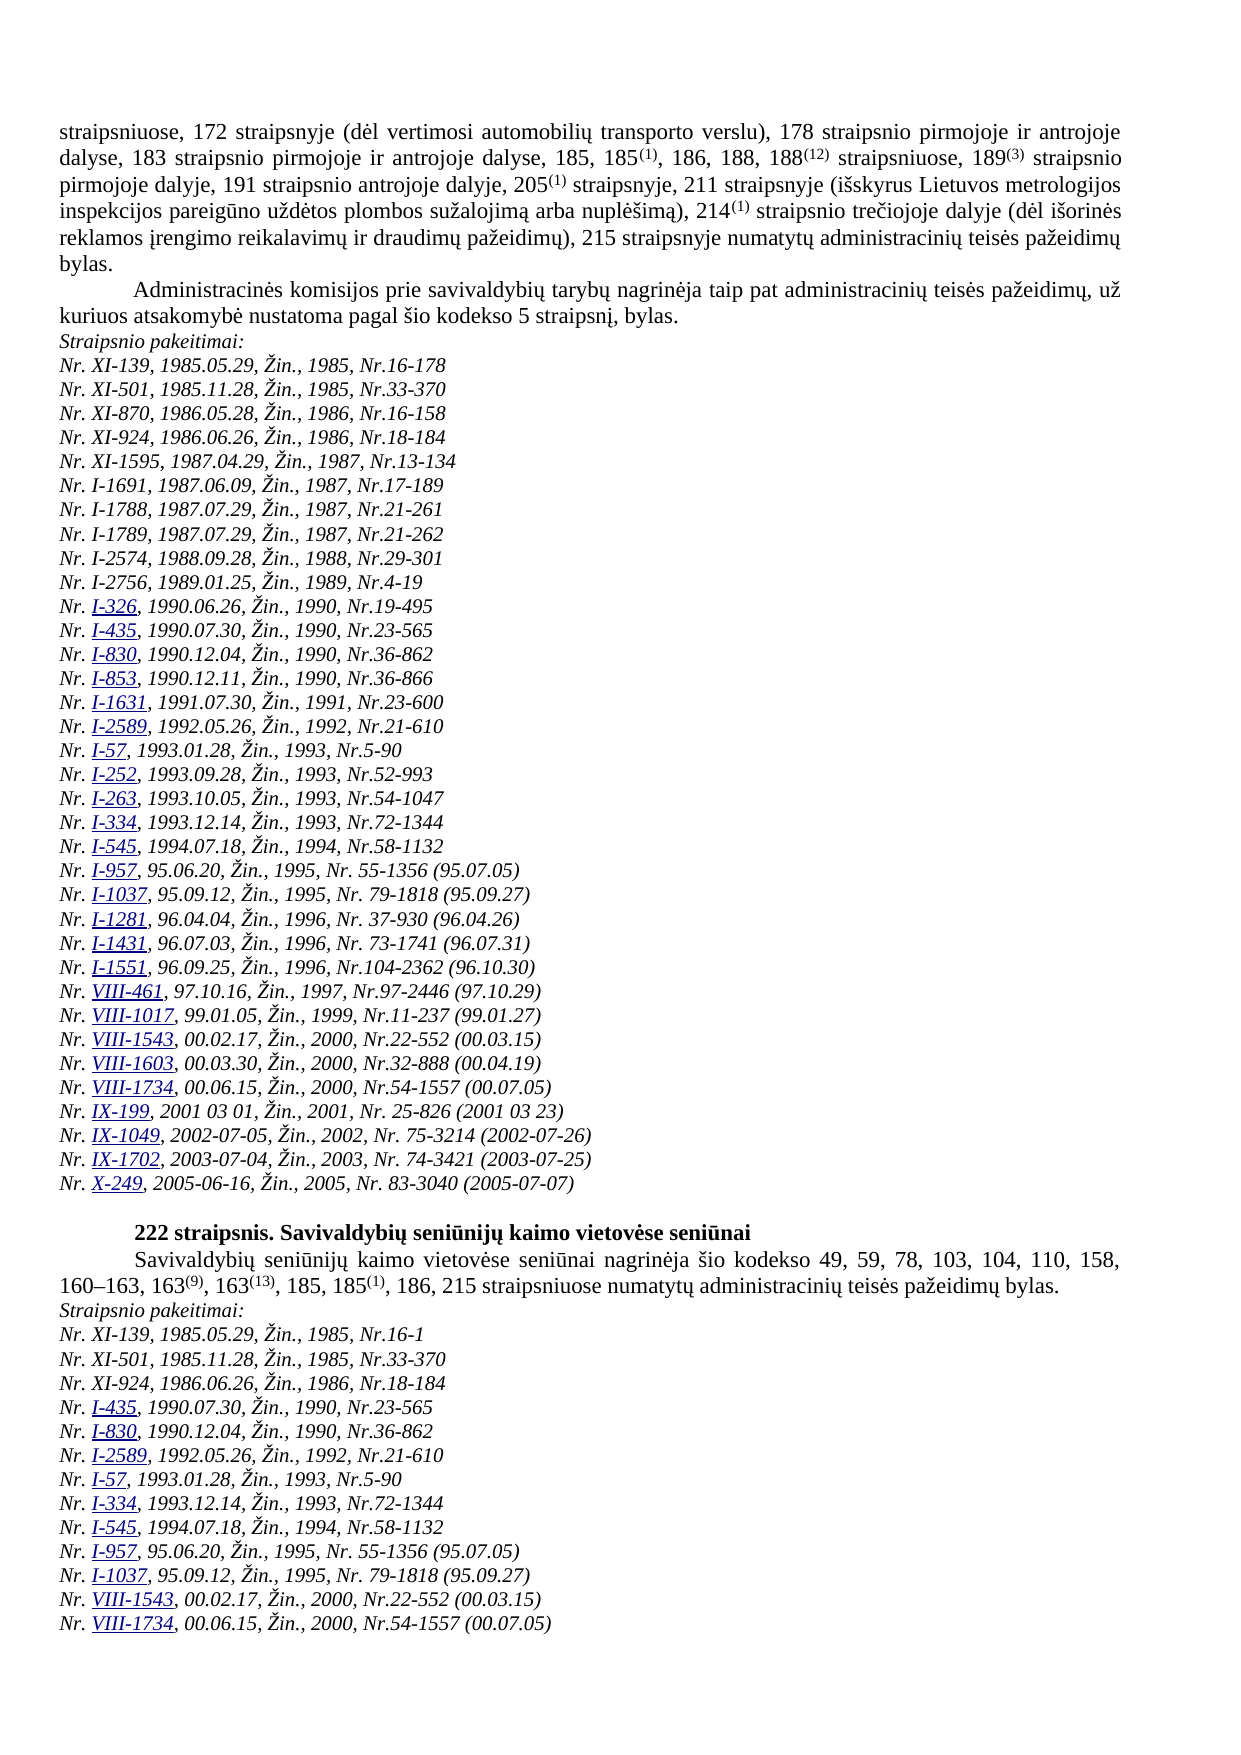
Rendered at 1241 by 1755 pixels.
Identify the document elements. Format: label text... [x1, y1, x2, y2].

text Nr. I-1789, 1987.07.29, Žin., 1987, Nr.21-262 [59, 521, 1122, 546]
text Nr. XI-1595, 1987.04.29, Žin., 1987, Nr.13-134 [59, 449, 1122, 473]
text Nr. I-2756, 1989.01.25, Žin., 1989, Nr.4-19 [59, 569, 1122, 594]
text Nr. VIII-461, 97.10.16, Žin., 1997, Nr.97-2446 (97.10.29) [59, 979, 1122, 1003]
text Nr. I-252, 1993.09.28, Žin., 1993, Nr.52-993 [59, 762, 1122, 786]
text Nr. I-2589, 1992.05.26, Žin., 1992, Nr.21-610 [59, 714, 1122, 738]
text Nr. I-334, 1993.12.14, Žin., 1993, Nr.72-1344 [59, 810, 1122, 834]
text Nr. I-830, 1990.12.04, Žin., 1990, Nr.36-862 [59, 642, 1122, 666]
text Nr. VIII-1017, 99.01.05, Žin., 1999, Nr.11-237 (99.01.27) [59, 1003, 1122, 1027]
text Nr. I-1631, 1991.07.30, Žin., 1991, Nr.23-600 [59, 690, 1122, 714]
text Nr. I-1431, 96.07.03, Žin., 1996, Nr. 73-1741 (96.07.31) [59, 931, 1122, 954]
text Straipsnio pakeitimai: [59, 329, 1122, 353]
text Nr. I-1281, 96.04.04, Žin., 1996, Nr. 37-930 (96.04.26) [59, 906, 1122, 931]
text Nr. XI-870, 1986.05.28, Žin., 1986, Nr.16-158 [59, 401, 1122, 425]
text Nr. I-435, 1990.07.30, Žin., 1990, Nr.23-565 [59, 1394, 1122, 1419]
text Nr. X-249, 2005-06-16, Žin., 2005, Nr. 83-3040 (2005-07-07) [59, 1171, 1122, 1195]
text Nr. I-1037, 95.09.12, Žin., 1995, Nr. 79-1818 (95.09.27) [59, 882, 1122, 906]
text Nr. I-263, 1993.10.05, Žin., 1993, Nr.54-1047 [59, 786, 1122, 810]
text Nr. I-2574, 1988.09.28, Žin., 1988, Nr.29-301 [59, 546, 1122, 569]
text Nr. XI-501, 1985.11.28, Žin., 1985, Nr.33-370 [59, 377, 1122, 401]
text Nr. I-435, 1990.07.30, Žin., 1990, Nr.23-565 [59, 618, 1122, 642]
text Nr. XI-139, 1985.05.29, Žin., 1985, Nr.16-178 [59, 353, 1122, 377]
text Nr. I-334, 1993.12.14, Žin., 1993, Nr.72-1344 [59, 1491, 1122, 1515]
text Nr. XI-501, 1985.11.28, Žin., 1985, Nr.33-370 [59, 1346, 1122, 1371]
text Nr. I-1551, 96.09.25, Žin., 1996, Nr.104-2362 (96.10.30) [59, 954, 1122, 979]
text Nr. I-326, 1990.06.26, Žin., 1990, Nr.19-495 [59, 594, 1122, 618]
text 222 straipsnis. Savivaldybių seniūnijų kaimo vietovėse seniūnai [59, 1219, 1122, 1246]
text Nr. XI-924, 1986.06.26, Žin., 1986, Nr.18-184 [59, 425, 1122, 449]
text Nr. I-545, 1994.07.18, Žin., 1994, Nr.58-1132 [59, 834, 1122, 858]
text Nr. VIII-1543, 00.02.17, Žin., 2000, Nr.22-552 (00.03.15) [59, 1027, 1122, 1051]
text Nr. I-545, 1994.07.18, Žin., 1994, Nr.58-1132 [59, 1515, 1122, 1539]
text Nr. I-830, 1990.12.04, Žin., 1990, Nr.36-862 [59, 1419, 1122, 1443]
text Nr. IX-1049, 2002-07-05, Žin., 2002, Nr. 75-3214 (2002-07-26) [59, 1123, 1122, 1147]
text Nr. I-57, 1993.01.28, Žin., 1993, Nr.5-90 [59, 738, 1122, 762]
text Nr. I-57, 1993.01.28, Žin., 1993, Nr.5-90 [59, 1467, 1122, 1491]
text Nr. XI-139, 1985.05.29, Žin., 1985, Nr.16-1 [59, 1322, 1122, 1346]
text Nr. IX-199, 2001 03 01, Žin., 2001, Nr. 25-826 (2001 03 23) [59, 1099, 1122, 1123]
text Nr. I-853, 1990.12.11, Žin., 1990, Nr.36-866 [59, 666, 1122, 690]
text Straipsnio pakeitimai: [59, 1298, 1122, 1322]
text Nr. VIII-1734, 00.06.15, Žin., 2000, Nr.54-1557 (00.07.05) [59, 1611, 1122, 1635]
text straipsniuose, 172 straipsnyje (dėl vertimosi automobilių transporto verslu), 178 straipsnio pirmojoje ir antrojoje dalyse, 183 straipsnio pirmojoje ir antrojoje dalyse, 185, 185(1), 186, 188, 188(12) straipsniuose, 189(3) straipsnio pirmojoje dalyje, 191 straipsnio antrojoje dalyje, 205(1) straipsnyje, 211 straipsnyje (išskyrus Lietuvos metrologijos inspekcijos pareigūno uždėtos plombos sužalojimą arba nuplėšimą), 214(1) straipsnio trečiojoje dalyje (dėl išorinės reklamos įrengimo reikalavimų ir draudimų pažeidimų), 215 straipsnyje numatytų administracinių teisės pažeidimų bylas. [59, 118, 1122, 276]
text Savivaldybių seniūnijų kaimo vietovėse seniūnai nagrinėja šio kodekso 49, 59, 78, 103, 104, 110, 158, 160–163, 163(9), 163(13), 185, 185(1), 186, 215 straipsniuose numatytų administracinių teisės pažeidimų bylas. [59, 1246, 1122, 1298]
text Nr. I-957, 95.06.20, Žin., 1995, Nr. 55-1356 (95.07.05) [59, 1539, 1122, 1563]
text Nr. VIII-1603, 00.03.30, Žin., 2000, Nr.32-888 (00.04.19) [59, 1051, 1122, 1075]
text Nr. I-1788, 1987.07.29, Žin., 1987, Nr.21-261 [59, 497, 1122, 521]
text Nr. I-2589, 1992.05.26, Žin., 1992, Nr.21-610 [59, 1443, 1122, 1467]
text Nr. VIII-1734, 00.06.15, Žin., 2000, Nr.54-1557 (00.07.05) [59, 1075, 1122, 1099]
text Nr. XI-924, 1986.06.26, Žin., 1986, Nr.18-184 [59, 1371, 1122, 1394]
text Administracinės komisijos prie savivaldybių tarybų nagrinėja taip pat administracinių teisės pažeidimų, už kuriuos atsakomybė nustatoma pagal šio kodekso 5 straipsnį, bylas. [59, 276, 1122, 329]
text Nr. I-957, 95.06.20, Žin., 1995, Nr. 55-1356 (95.07.05) [59, 858, 1122, 882]
text Nr. IX-1702, 2003-07-04, Žin., 2003, Nr. 74-3421 (2003-07-25) [59, 1147, 1122, 1171]
text Nr. I-1691, 1987.06.09, Žin., 1987, Nr.17-189 [59, 473, 1122, 497]
text Nr. I-1037, 95.09.12, Žin., 1995, Nr. 79-1818 (95.09.27) [59, 1563, 1122, 1587]
text Nr. VIII-1543, 00.02.17, Žin., 2000, Nr.22-552 (00.03.15) [59, 1587, 1122, 1611]
